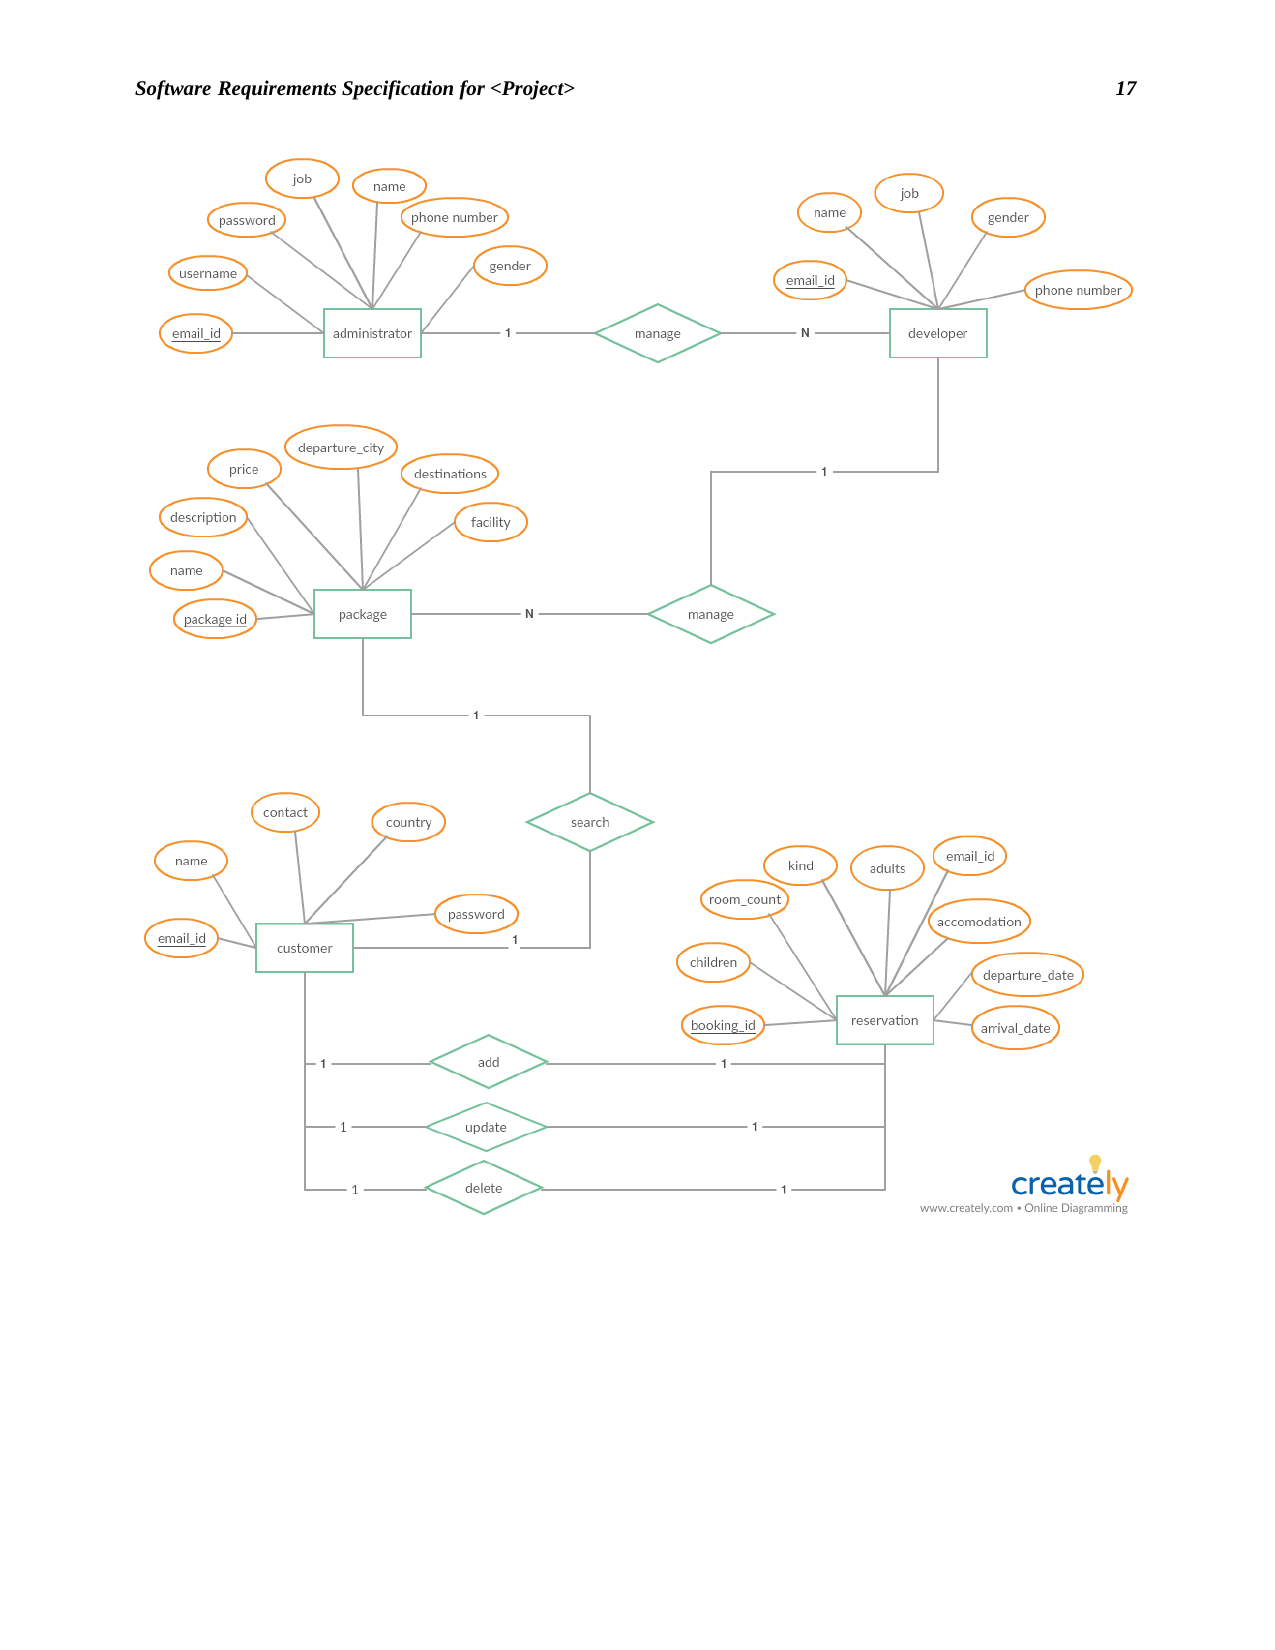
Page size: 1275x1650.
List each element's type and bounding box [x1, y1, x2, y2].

picture [135, 150, 1140, 1223]
